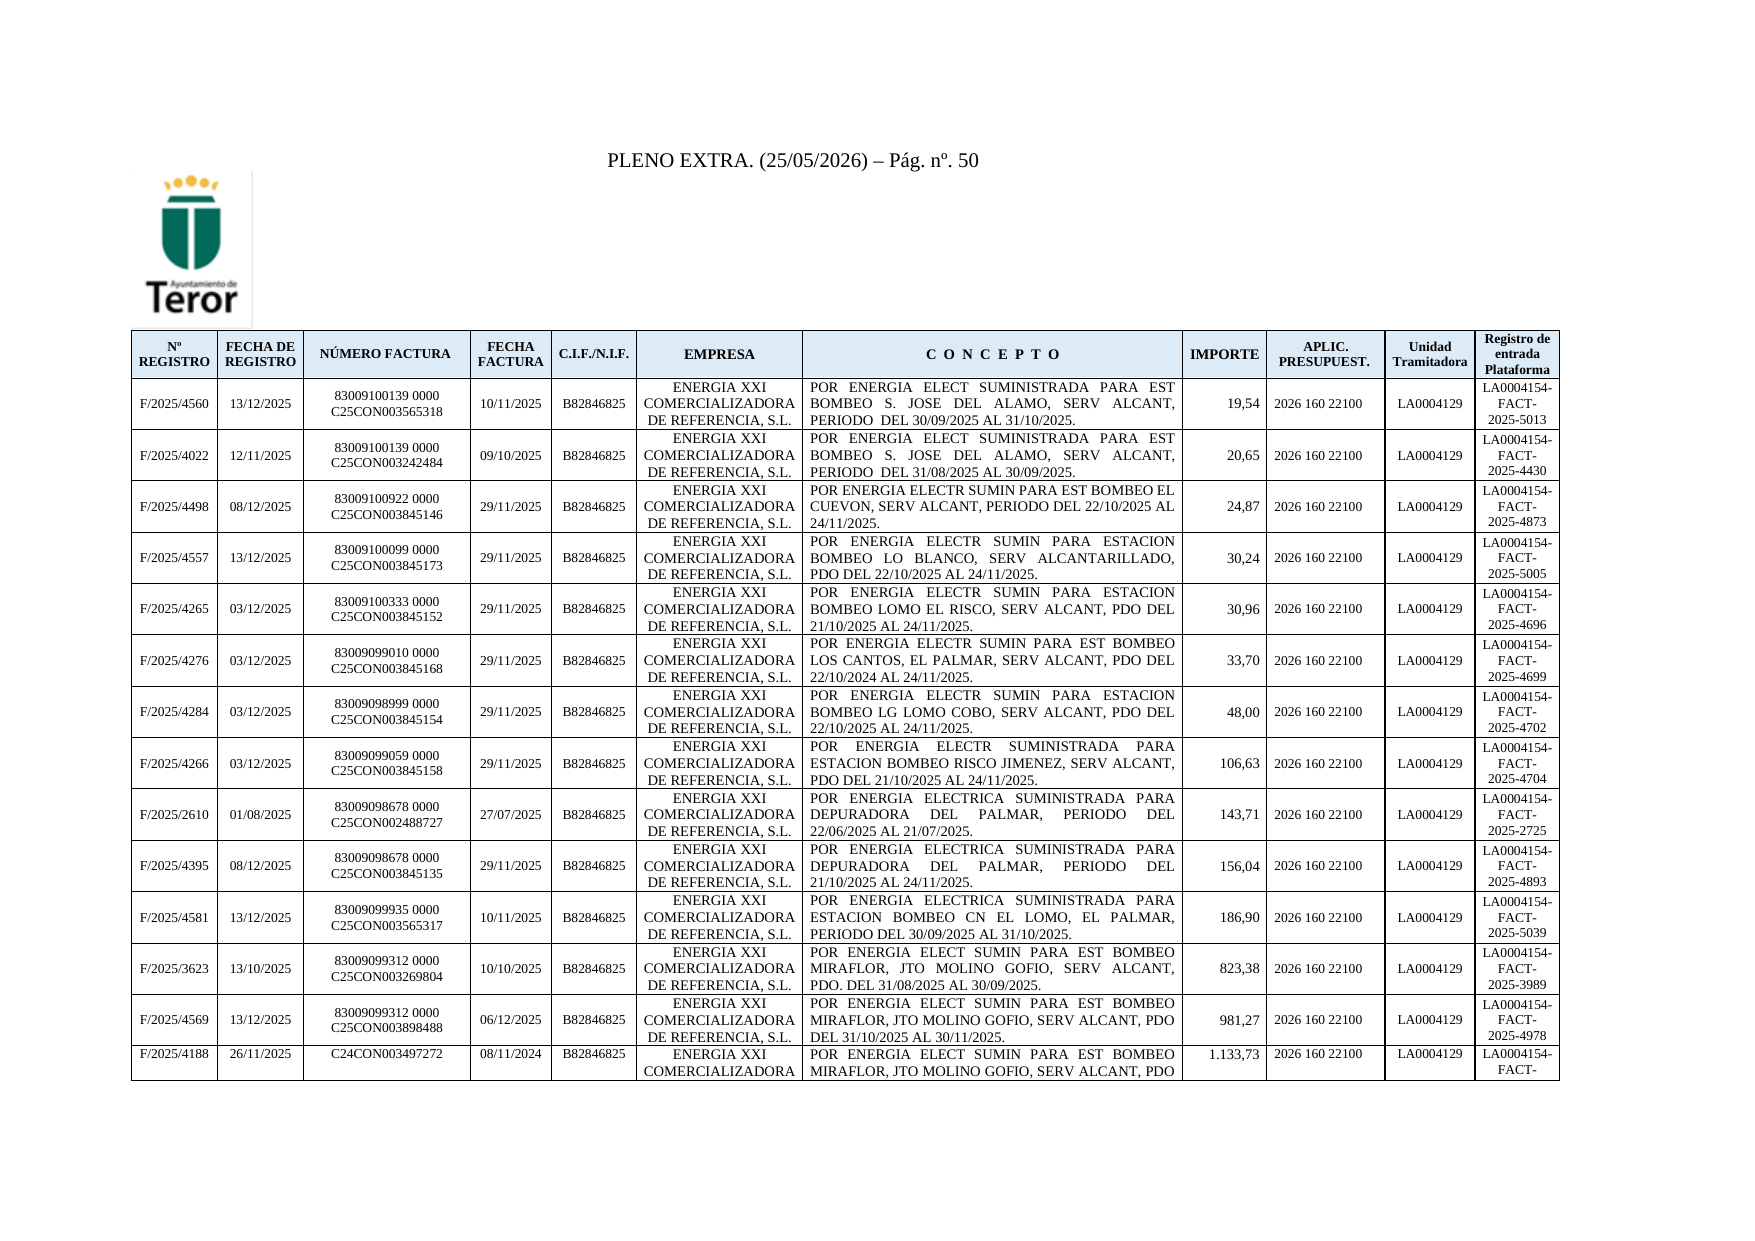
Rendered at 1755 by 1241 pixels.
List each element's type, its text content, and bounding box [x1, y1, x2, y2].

table_cell 83009099010 0000 C25CON003845168 [304, 635, 470, 686]
table_cell POR ENERGIA ELECT SUMINISTRADA PARA EST BOMBEO S. JOSE DEL ALAMO, SERV ALCANT, PERIODO DEL 31/08/2025 AL 30/09/2025. [803, 430, 1182, 480]
table_cell ENERGIA XXI COMERCIALIZADORA DE REFERENCIA, S.L. [637, 944, 802, 994]
table_cell POR ENERGIA ELECTR SUMIN PARA ESTACION BOMBEO LG LOMO COBO, SERV ALCANT, PDO DEL 22/10/2025 AL 24/11/2025. [803, 687, 1182, 737]
table_cell 143,71 [1183, 789, 1266, 840]
table_cell LA0004129 [1386, 789, 1474, 840]
table_cell 83009098999 0000 C25CON003845154 [304, 687, 470, 737]
table_cell 2026 160 22100 [1267, 635, 1384, 686]
table_cell POR ENERGIA ELECT SUMINISTRADA PARA EST BOMBEO S. JOSE DEL ALAMO, SERV ALCANT, PERIODO DEL 30/09/2025 AL 31/10/2025. [803, 379, 1182, 429]
table_cell LA0004129 [1386, 379, 1474, 429]
table_cell 08/12/2025 [218, 841, 303, 891]
table_cell B82846825 [552, 430, 636, 480]
table_header Registro de entrada Plataforma [1476, 331, 1559, 377]
table_cell POR ENERGIA ELECT SUMIN PARA EST BOMBEO MIRAFLOR, JTO MOLINO GOFIO, SERV ALCANT, PDO DEL 31/10/2025 AL 30/11/2025. [803, 995, 1182, 1045]
table_cell LA0004154-FACT-2025-4699 [1476, 635, 1559, 686]
table_cell F/2025/4276 [132, 635, 217, 686]
table_cell 30,96 [1183, 584, 1266, 634]
table_cell F/2025/4557 [132, 533, 217, 583]
table_cell 83009100333 0000 C25CON003845152 [304, 584, 470, 634]
table_cell LA0004129 [1386, 481, 1474, 532]
table_cell ENERGIA XXI COMERCIALIZADORA DE REFERENCIA, S.L. [637, 533, 802, 583]
table_header Unidad Tramitadora [1386, 331, 1474, 377]
table_cell B82846825 [552, 379, 636, 429]
table_cell 981,27 [1183, 995, 1266, 1045]
table_cell 83009100099 0000 C25CON003845173 [304, 533, 470, 583]
table_cell 10/11/2025 [471, 892, 551, 942]
table_cell 13/12/2025 [218, 892, 303, 942]
table_cell B82846825 [552, 995, 636, 1045]
table_cell 29/11/2025 [471, 481, 551, 532]
table_header FECHA FACTURA [471, 331, 551, 377]
table_cell POR ENERGIA ELECT SUMIN PARA EST BOMBEO MIRAFLOR, JTO MOLINO GOFIO, SERV ALCANT, PDO. DEL 31/08/2025 AL 30/09/2025. [803, 944, 1182, 994]
table_header FECHA DE REGISTRO [218, 331, 303, 377]
table_cell POR ENERGIA ELECTRICA SUMINISTRADA PARA DEPURADORA DEL PALMAR, PERIODO DEL 22/06/2025 AL 21/07/2025. [803, 789, 1182, 840]
table_cell 03/12/2025 [218, 738, 303, 788]
table_cell POR ENERGIA ELECTR SUMIN PARA ESTACION BOMBEO LOMO EL RISCO, SERV ALCANT, PDO DEL 21/10/2025 AL 24/11/2025. [803, 584, 1182, 634]
table_cell F/2025/4498 [132, 481, 217, 532]
table_cell 48,00 [1183, 687, 1266, 737]
table_cell 83009099312 0000 C25CON003898488 [304, 995, 470, 1045]
table_cell 83009099935 0000 C25CON003565317 [304, 892, 470, 942]
table_cell 08/11/2024 [471, 1046, 551, 1080]
table_cell 10/11/2025 [471, 379, 551, 429]
table_cell LA0004154-FACT-2025-4696 [1476, 584, 1559, 634]
table_cell B82846825 [552, 944, 636, 994]
table_cell LA0004129 [1386, 533, 1474, 583]
table_cell 10/10/2025 [471, 944, 551, 994]
table_cell POR ENERGIA ELECTR SUMINISTRADA PARA ESTACION BOMBEO RISCO JIMENEZ, SERV ALCANT, PDO DEL 21/10/2025 AL 24/11/2025. [803, 738, 1182, 788]
table_cell 29/11/2025 [471, 584, 551, 634]
table_cell 06/12/2025 [471, 995, 551, 1045]
table_cell LA0004129 [1386, 687, 1474, 737]
table_cell LA0004154-FACT-2025-4873 [1476, 481, 1559, 532]
table_header EMPRESA [637, 331, 802, 377]
table_cell POR ENERGIA ELECTRICA SUMINISTRADA PARA ESTACION BOMBEO CN EL LOMO, EL PALMAR, PERIODO DEL 30/09/2025 AL 31/10/2025. [803, 892, 1182, 942]
table_cell 33,70 [1183, 635, 1266, 686]
table_cell 26/11/2025 [218, 1046, 303, 1080]
table_cell 29/11/2025 [471, 738, 551, 788]
table_cell F/2025/4022 [132, 430, 217, 480]
table_cell LA0004129 [1386, 944, 1474, 994]
table_cell POR ENERGIA ELECTR SUMIN PARA EST BOMBEO EL CUEVON, SERV ALCANT, PERIODO DEL 22/10/2025 AL 24/11/2025. [803, 481, 1182, 532]
table_cell F/2025/4266 [132, 738, 217, 788]
table_cell B82846825 [552, 892, 636, 942]
table_cell LA0004154-FACT- [1476, 1046, 1559, 1080]
table_cell B82846825 [552, 841, 636, 891]
table_cell ENERGIA XXI COMERCIALIZADORA DE REFERENCIA, S.L. [637, 584, 802, 634]
table_cell ENERGIA XXI COMERCIALIZADORA DE REFERENCIA, S.L. [637, 892, 802, 942]
table_cell F/2025/4569 [132, 995, 217, 1045]
table_cell C24CON003497272 [304, 1046, 470, 1080]
table_cell 2026 160 22100 [1267, 533, 1384, 583]
table_cell 156,04 [1183, 841, 1266, 891]
table_cell 83009100139 0000 C25CON003242484 [304, 430, 470, 480]
table_cell ENERGIA XXI COMERCIALIZADORA DE REFERENCIA, S.L. [637, 789, 802, 840]
table_cell LA0004154-FACT-2025-4430 [1476, 430, 1559, 480]
table_cell LA0004154-FACT-2025-2725 [1476, 789, 1559, 840]
table_cell F/2025/3623 [132, 944, 217, 994]
table_cell B82846825 [552, 584, 636, 634]
table_cell 2026 160 22100 [1267, 738, 1384, 788]
table_cell POR ENERGIA ELECTR SUMIN PARA ESTACION BOMBEO LO BLANCO, SERV ALCANTARILLADO, PDO DEL 22/10/2025 AL 24/11/2025. [803, 533, 1182, 583]
table_cell 12/11/2025 [218, 430, 303, 480]
table_cell F/2025/4581 [132, 892, 217, 942]
table_cell 03/12/2025 [218, 687, 303, 737]
table_cell B82846825 [552, 635, 636, 686]
table_cell ENERGIA XXI COMERCIALIZADORA DE REFERENCIA, S.L. [637, 995, 802, 1045]
table_cell LA0004154-FACT-2025-5013 [1476, 379, 1559, 429]
table_cell ENERGIA XXI COMERCIALIZADORA [637, 1046, 802, 1080]
table_cell B82846825 [552, 738, 636, 788]
table_cell 106,63 [1183, 738, 1266, 788]
table_cell B82846825 [552, 1046, 636, 1080]
table_cell 19,54 [1183, 379, 1266, 429]
table_cell ENERGIA XXI COMERCIALIZADORA DE REFERENCIA, S.L. [637, 481, 802, 532]
table_cell F/2025/4395 [132, 841, 217, 891]
table_header Nº REGISTRO [132, 331, 217, 377]
table_cell B82846825 [552, 481, 636, 532]
table_cell F/2025/4265 [132, 584, 217, 634]
table_cell LA0004129 [1386, 430, 1474, 480]
table_cell 27/07/2025 [471, 789, 551, 840]
table_header IMPORTE [1183, 331, 1266, 377]
table_cell 83009100139 0000 C25CON003565318 [304, 379, 470, 429]
table_cell LA0004129 [1386, 738, 1474, 788]
table_cell ENERGIA XXI COMERCIALIZADORA DE REFERENCIA, S.L. [637, 430, 802, 480]
table_cell LA0004154-FACT-2025-5005 [1476, 533, 1559, 583]
table_cell 823,38 [1183, 944, 1266, 994]
table_cell 2026 160 22100 [1267, 379, 1384, 429]
table_cell ENERGIA XXI COMERCIALIZADORA DE REFERENCIA, S.L. [637, 738, 802, 788]
table_cell 20,65 [1183, 430, 1266, 480]
table_cell 29/11/2025 [471, 533, 551, 583]
table_cell 08/12/2025 [218, 481, 303, 532]
table_cell F/2025/2610 [132, 789, 217, 840]
table_header C.I.F./N.I.F. [552, 331, 636, 377]
table_cell 29/11/2025 [471, 635, 551, 686]
table_cell 2026 160 22100 [1267, 430, 1384, 480]
table_cell LA0004154-FACT-2025-5039 [1476, 892, 1559, 942]
table_cell LA0004129 [1386, 584, 1474, 634]
table_cell LA0004129 [1386, 841, 1474, 891]
table_cell 09/10/2025 [471, 430, 551, 480]
table_cell B82846825 [552, 687, 636, 737]
table_cell 13/10/2025 [218, 944, 303, 994]
table_cell F/2025/4188 [132, 1046, 217, 1080]
table_cell 2026 160 22100 [1267, 1046, 1384, 1080]
table_cell POR ENERGIA ELECTR SUMIN PARA EST BOMBEO LOS CANTOS, EL PALMAR, SERV ALCANT, PDO DEL 22/10/2024 AL 24/11/2025. [803, 635, 1182, 686]
table_cell LA0004154-FACT-2025-4978 [1476, 995, 1559, 1045]
table_cell 03/12/2025 [218, 635, 303, 686]
table_cell B82846825 [552, 533, 636, 583]
table_cell 2026 160 22100 [1267, 789, 1384, 840]
table_cell 13/12/2025 [218, 379, 303, 429]
table_cell LA0004129 [1386, 1046, 1474, 1080]
table_cell 30,24 [1183, 533, 1266, 583]
table_cell ENERGIA XXI COMERCIALIZADORA DE REFERENCIA, S.L. [637, 379, 802, 429]
table_cell 83009099312 0000 C25CON003269804 [304, 944, 470, 994]
table_cell F/2025/4560 [132, 379, 217, 429]
table_cell LA0004129 [1386, 995, 1474, 1045]
table_cell 2026 160 22100 [1267, 841, 1384, 891]
table_cell ENERGIA XXI COMERCIALIZADORA DE REFERENCIA, S.L. [637, 635, 802, 686]
table_cell 1.133,73 [1183, 1046, 1266, 1080]
table_header C O N C E P T O [803, 331, 1182, 377]
table_cell 29/11/2025 [471, 841, 551, 891]
table_cell LA0004154-FACT-2025-4893 [1476, 841, 1559, 891]
table_cell 186,90 [1183, 892, 1266, 942]
table_cell B82846825 [552, 789, 636, 840]
table_header APLIC. PRESUPUEST. [1267, 331, 1384, 377]
table_cell 2026 160 22100 [1267, 584, 1384, 634]
table_cell 83009098678 0000 C25CON003845135 [304, 841, 470, 891]
table_cell 83009100922 0000 C25CON003845146 [304, 481, 470, 532]
table_cell LA0004154-FACT-2025-3989 [1476, 944, 1559, 994]
table_cell 01/08/2025 [218, 789, 303, 840]
table_cell 83009099059 0000 C25CON003845158 [304, 738, 470, 788]
table_cell LA0004154-FACT-2025-4702 [1476, 687, 1559, 737]
table_cell 03/12/2025 [218, 584, 303, 634]
table_cell 13/12/2025 [218, 533, 303, 583]
table_cell 2026 160 22100 [1267, 944, 1384, 994]
table_cell 13/12/2025 [218, 995, 303, 1045]
table_cell 2026 160 22100 [1267, 995, 1384, 1045]
table_cell 29/11/2025 [471, 687, 551, 737]
table_cell ENERGIA XXI COMERCIALIZADORA DE REFERENCIA, S.L. [637, 841, 802, 891]
table_cell POR ENERGIA ELECT SUMIN PARA EST BOMBEO MIRAFLOR, JTO MOLINO GOFIO, SERV ALCANT, PDO [803, 1046, 1182, 1080]
table_cell LA0004154-FACT-2025-4704 [1476, 738, 1559, 788]
table_cell LA0004129 [1386, 892, 1474, 942]
table_cell 2026 160 22100 [1267, 892, 1384, 942]
table_cell 2026 160 22100 [1267, 481, 1384, 532]
table_cell 2026 160 22100 [1267, 687, 1384, 737]
table_header NÚMERO FACTURA [304, 331, 470, 377]
table_cell 83009098678 0000 C25CON002488727 [304, 789, 470, 840]
table_cell 24,87 [1183, 481, 1266, 532]
table_cell POR ENERGIA ELECTRICA SUMINISTRADA PARA DEPURADORA DEL PALMAR, PERIODO DEL 21/10/2025 AL 24/11/2025. [803, 841, 1182, 891]
table_cell F/2025/4284 [132, 687, 217, 737]
table_cell ENERGIA XXI COMERCIALIZADORA DE REFERENCIA, S.L. [637, 687, 802, 737]
table_cell LA0004129 [1386, 635, 1474, 686]
